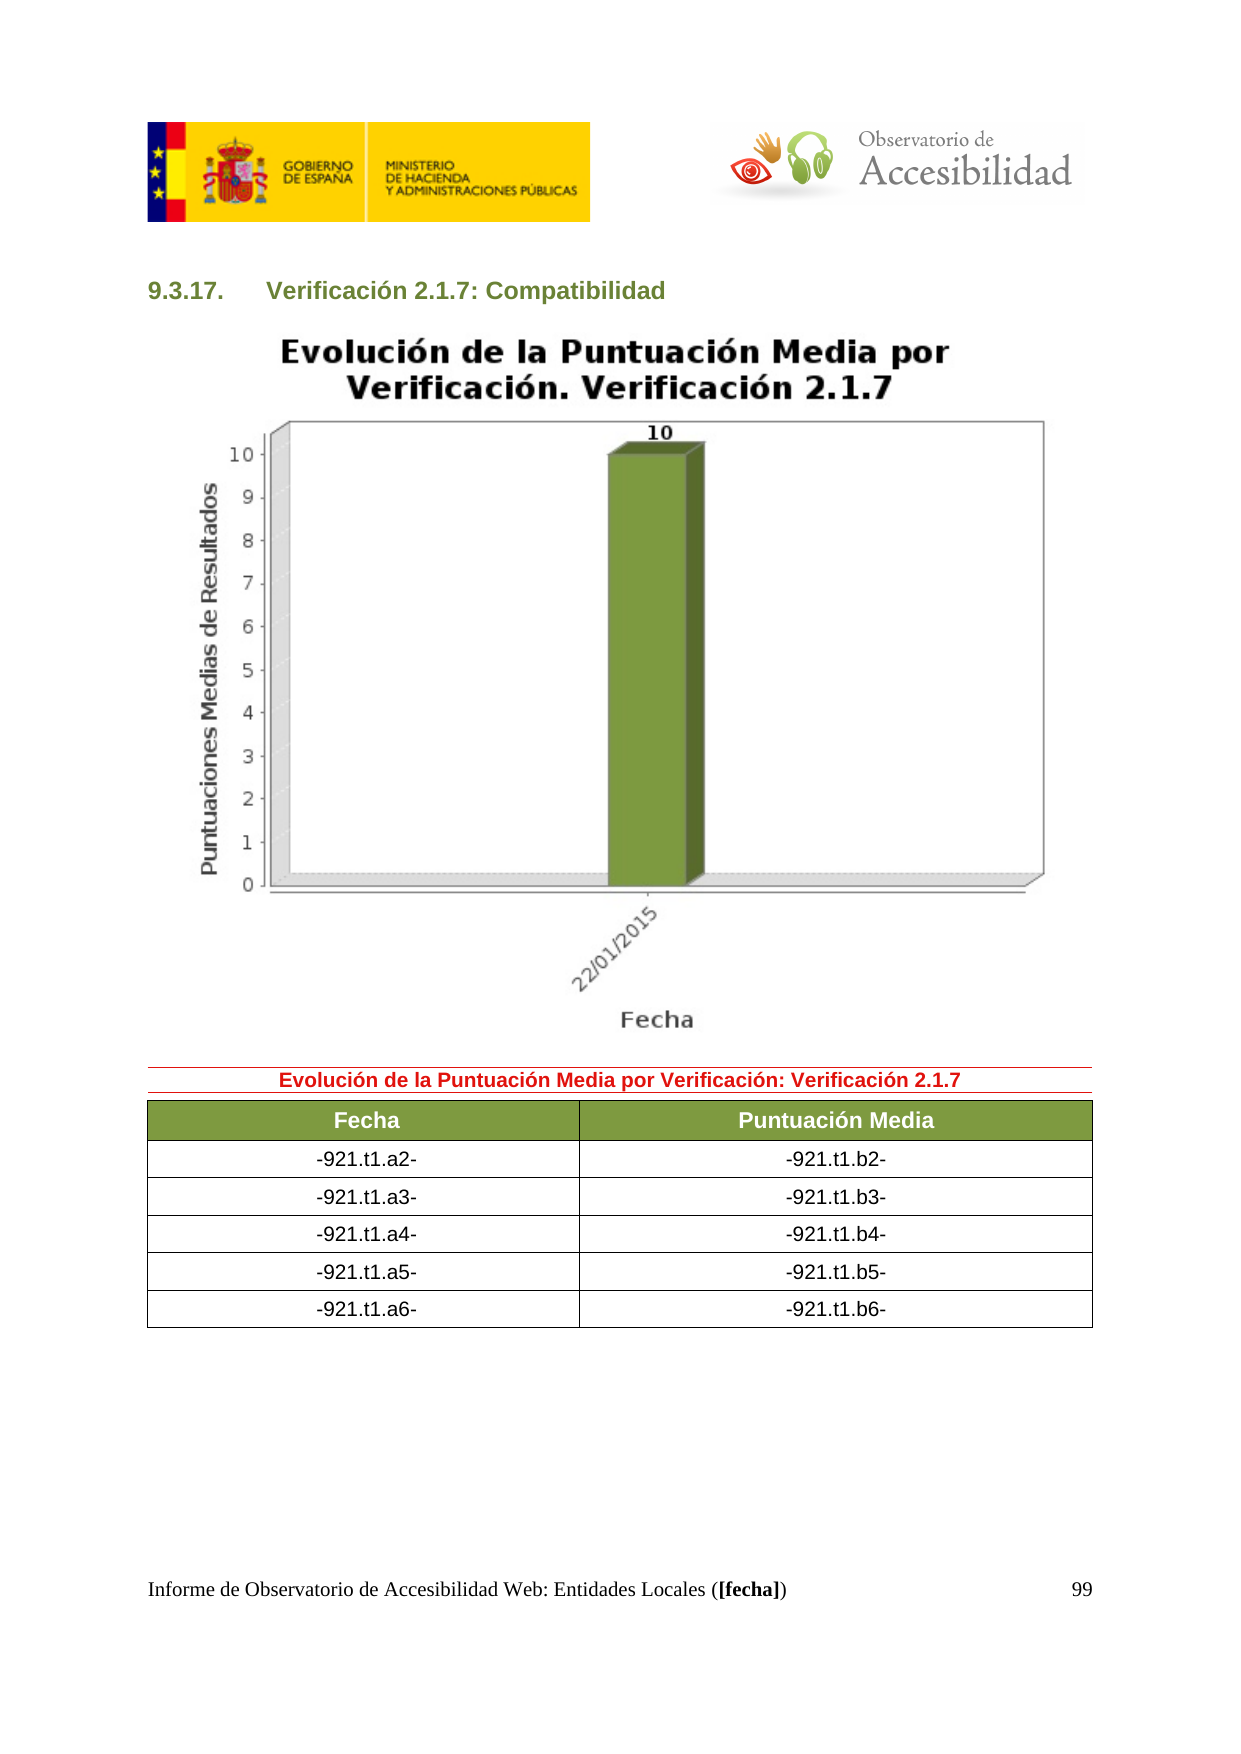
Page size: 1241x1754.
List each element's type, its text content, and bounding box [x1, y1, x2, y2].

table_cell -921.t1.a5- [148, 1253, 579, 1290]
table_cell -921.t1.a6- [148, 1291, 579, 1327]
table_cell -921.t1.a2- [148, 1141, 579, 1177]
table_header Fecha [148, 1101, 579, 1140]
table_cell -921.t1.b4- [580, 1216, 1092, 1252]
table_cell -921.t1.b6- [580, 1291, 1092, 1327]
table_header Puntuación Media [580, 1101, 1092, 1140]
table_cell -921.t1.b3- [580, 1178, 1092, 1215]
text Evolución de la Puntuación Media por Verificación: Verificación 2.1.7 [148, 1068, 1092, 1092]
table_cell -921.t1.a4- [148, 1216, 579, 1252]
list Verificación 2.1.7: Compatibilidad [148, 276, 1092, 304]
table_cell -921.t1.a3- [148, 1178, 579, 1215]
picture [710, 122, 1086, 205]
picture [147, 122, 591, 222]
table_cell -921.t1.b2- [580, 1141, 1092, 1177]
picture [178, 332, 1062, 1042]
table_cell -921.t1.b5- [580, 1253, 1092, 1290]
